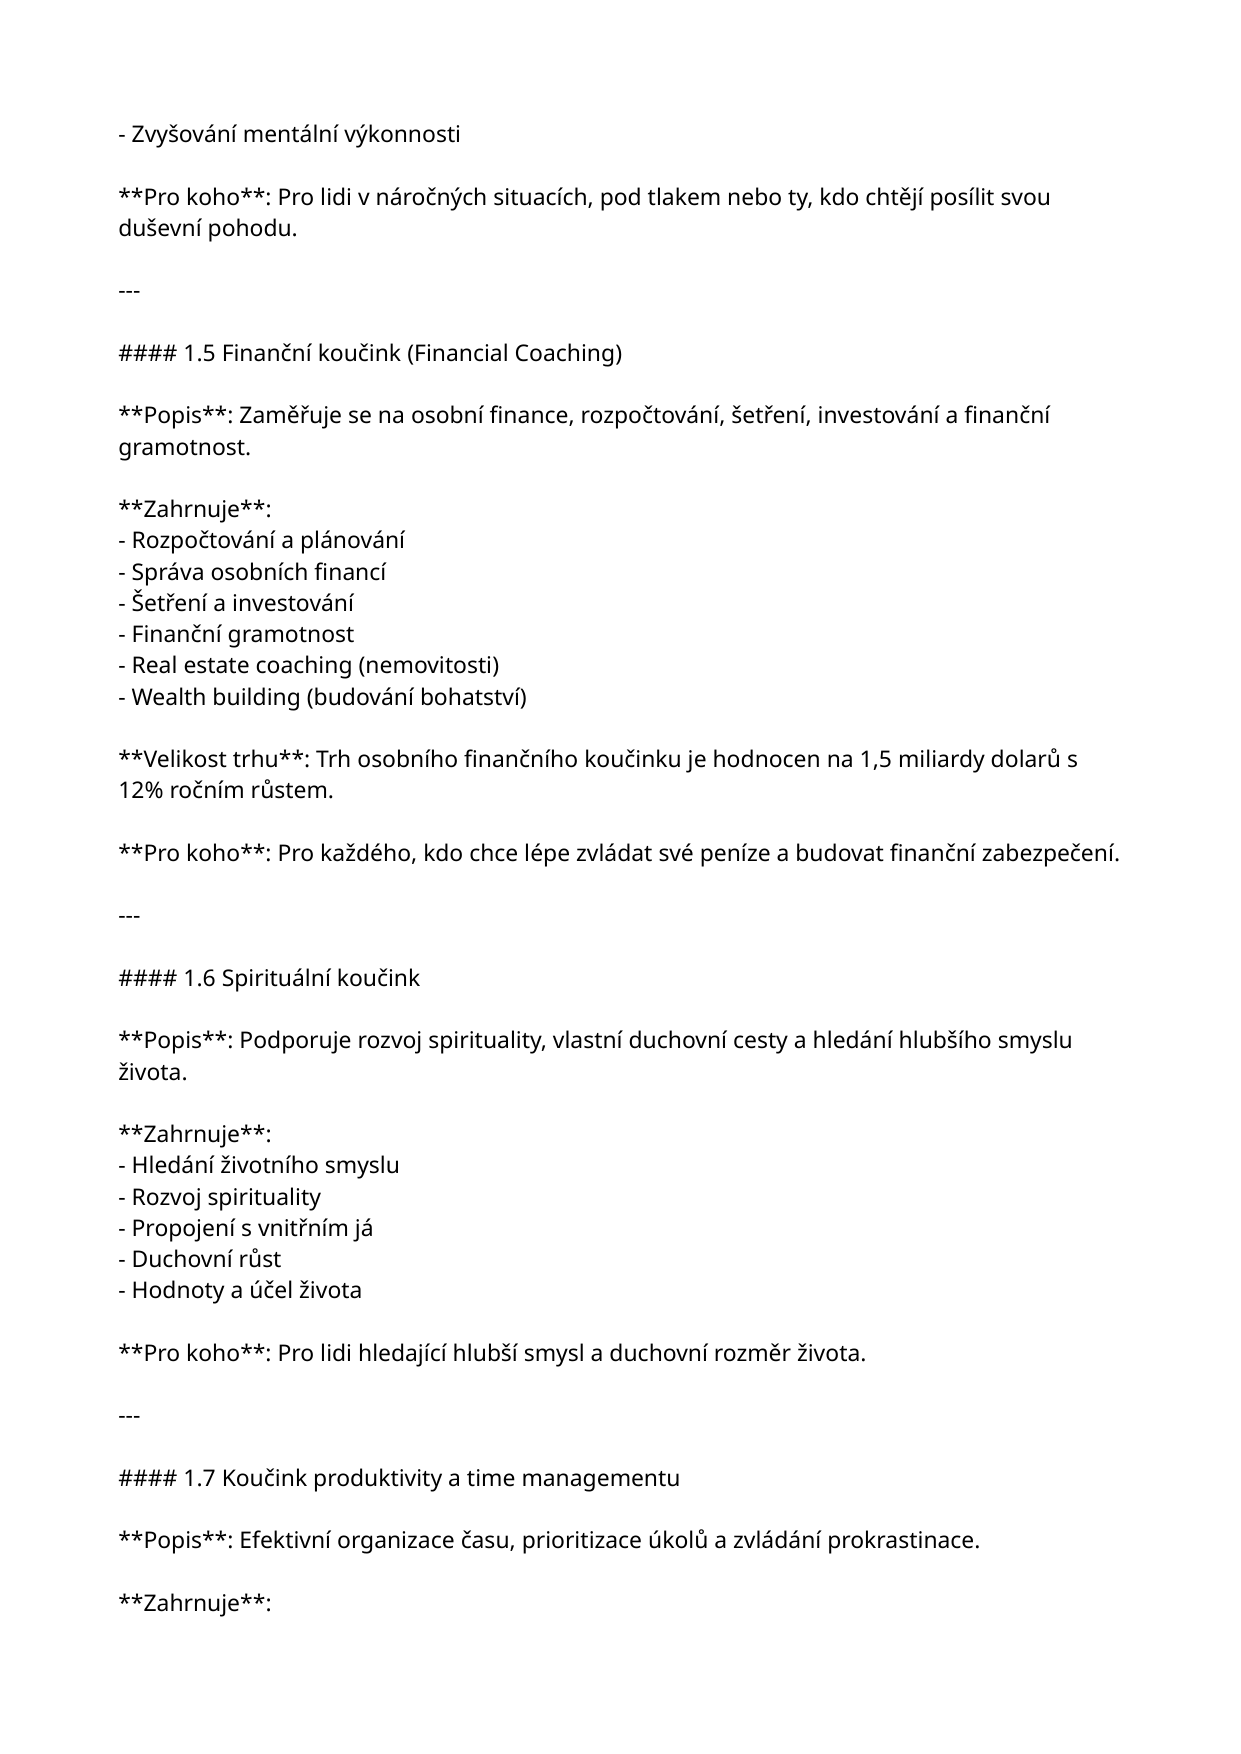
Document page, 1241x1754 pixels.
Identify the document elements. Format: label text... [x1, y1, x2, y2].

text --- [118, 899, 1122, 931]
text **Zahrnuje**: [118, 1118, 1122, 1149]
text #### 1.7 Koučink produktivity a time managementu [118, 1462, 1122, 1493]
text - Rozvoj spirituality [118, 1181, 1122, 1212]
text **Pro koho**: Pro lidi v náročných situacích, pod tlakem nebo ty, kdo chtějí posílit svou duševní pohodu. [118, 181, 1122, 243]
text - Správa osobních financí [118, 556, 1122, 587]
text - Hodnoty a účel života [118, 1274, 1122, 1306]
text - Wealth building (budování bohatství) [118, 681, 1122, 712]
text **Popis**: Efektivní organizace času, prioritizace úkolů a zvládání prokrastinace. [118, 1524, 1122, 1556]
text **Zahrnuje**: [118, 1587, 1122, 1618]
text #### 1.5 Finanční koučink (Financial Coaching) [118, 337, 1122, 368]
text **Popis**: Podporuje rozvoj spirituality, vlastní duchovní cesty a hledání hlubšího smyslu života. [118, 1024, 1122, 1087]
text - Duchovní růst [118, 1243, 1122, 1274]
text - Propojení s vnitřním já [118, 1212, 1122, 1243]
text **Velikost trhu**: Trh osobního finančního koučinku je hodnocen na 1,5 miliardy dolarů s 12% ročním růstem. [118, 743, 1122, 806]
text #### 1.6 Spirituální koučink [118, 962, 1122, 993]
text - Zvyšování mentální výkonnosti [118, 118, 1122, 149]
text - Rozpočtování a plánování [118, 524, 1122, 556]
text **Pro koho**: Pro lidi hledající hlubší smysl a duchovní rozměr života. [118, 1337, 1122, 1368]
text - Real estate coaching (nemovitosti) [118, 649, 1122, 681]
text **Zahrnuje**: [118, 493, 1122, 524]
text - Finanční gramotnost [118, 618, 1122, 649]
text **Pro koho**: Pro každého, kdo chce lépe zvládat své peníze a budovat finanční zabezpečení. [118, 837, 1122, 868]
text --- [118, 274, 1122, 306]
text - Šetření a investování [118, 587, 1122, 618]
text **Popis**: Zaměřuje se na osobní finance, rozpočtování, šetření, investování a finanční gramotnost. [118, 399, 1122, 462]
text --- [118, 1399, 1122, 1431]
text - Hledání životního smyslu [118, 1149, 1122, 1181]
